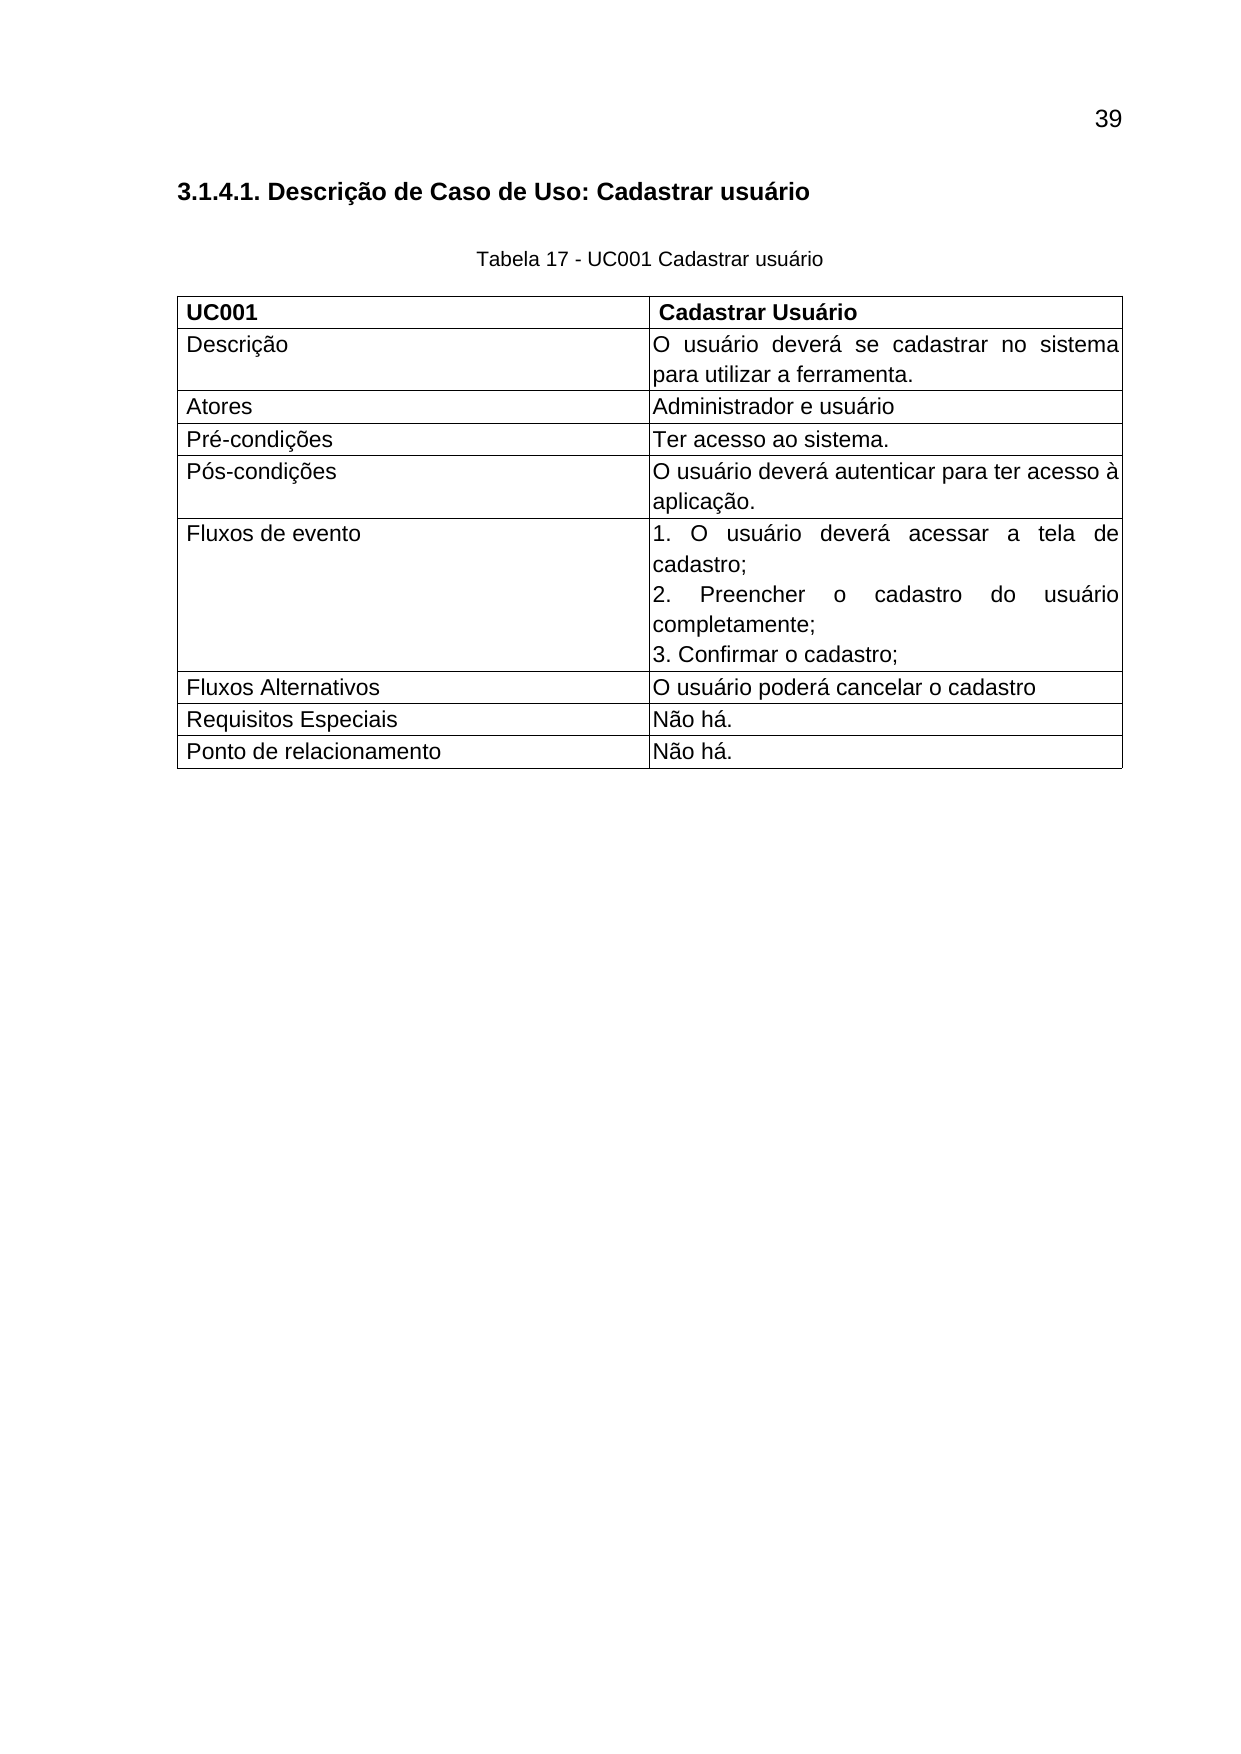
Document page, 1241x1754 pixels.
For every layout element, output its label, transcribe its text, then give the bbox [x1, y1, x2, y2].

table_header UC001 [178, 297, 649, 328]
table_cell Ponto de relacionamento [178, 736, 649, 767]
table_cell Pré-condições [178, 424, 649, 455]
table_cell Fluxos de evento [178, 519, 649, 671]
table_cell Atores [178, 391, 649, 423]
table_cell Descrição [178, 329, 649, 390]
table_cell O usuário deverá se cadastrar no sistema para utilizar a ferramenta. [650, 329, 1122, 390]
table_header Cadastrar Usuário [650, 297, 1122, 328]
table_cell Requisitos Especiais [178, 704, 649, 735]
table_cell O usuário deverá autenticar para ter acesso à aplicação. [650, 456, 1122, 517]
table_cell Administrador e usuário [650, 391, 1122, 423]
table_cell Não há. [650, 704, 1122, 735]
subtitle 3.1.4.1. Descrição de Caso de Uso: Cadastrar usuário [177, 177, 1122, 206]
table_cell O usuário poderá cancelar o cadastro [650, 672, 1122, 703]
table_cell Pós-condições [178, 456, 649, 517]
table_cell Ter acesso ao sistema. [650, 424, 1122, 455]
text Tabela 17 - UC001 Cadastrar usuário [177, 247, 1122, 271]
table_cell Fluxos Alternativos [178, 672, 649, 703]
table_cell Não há. [650, 736, 1122, 767]
table_cell 1. O usuário deverá acessar a tela de cadastro; 2. Preencher o cadastro do usuário completamente; 3. Confirmar o cadastro; [650, 519, 1122, 671]
